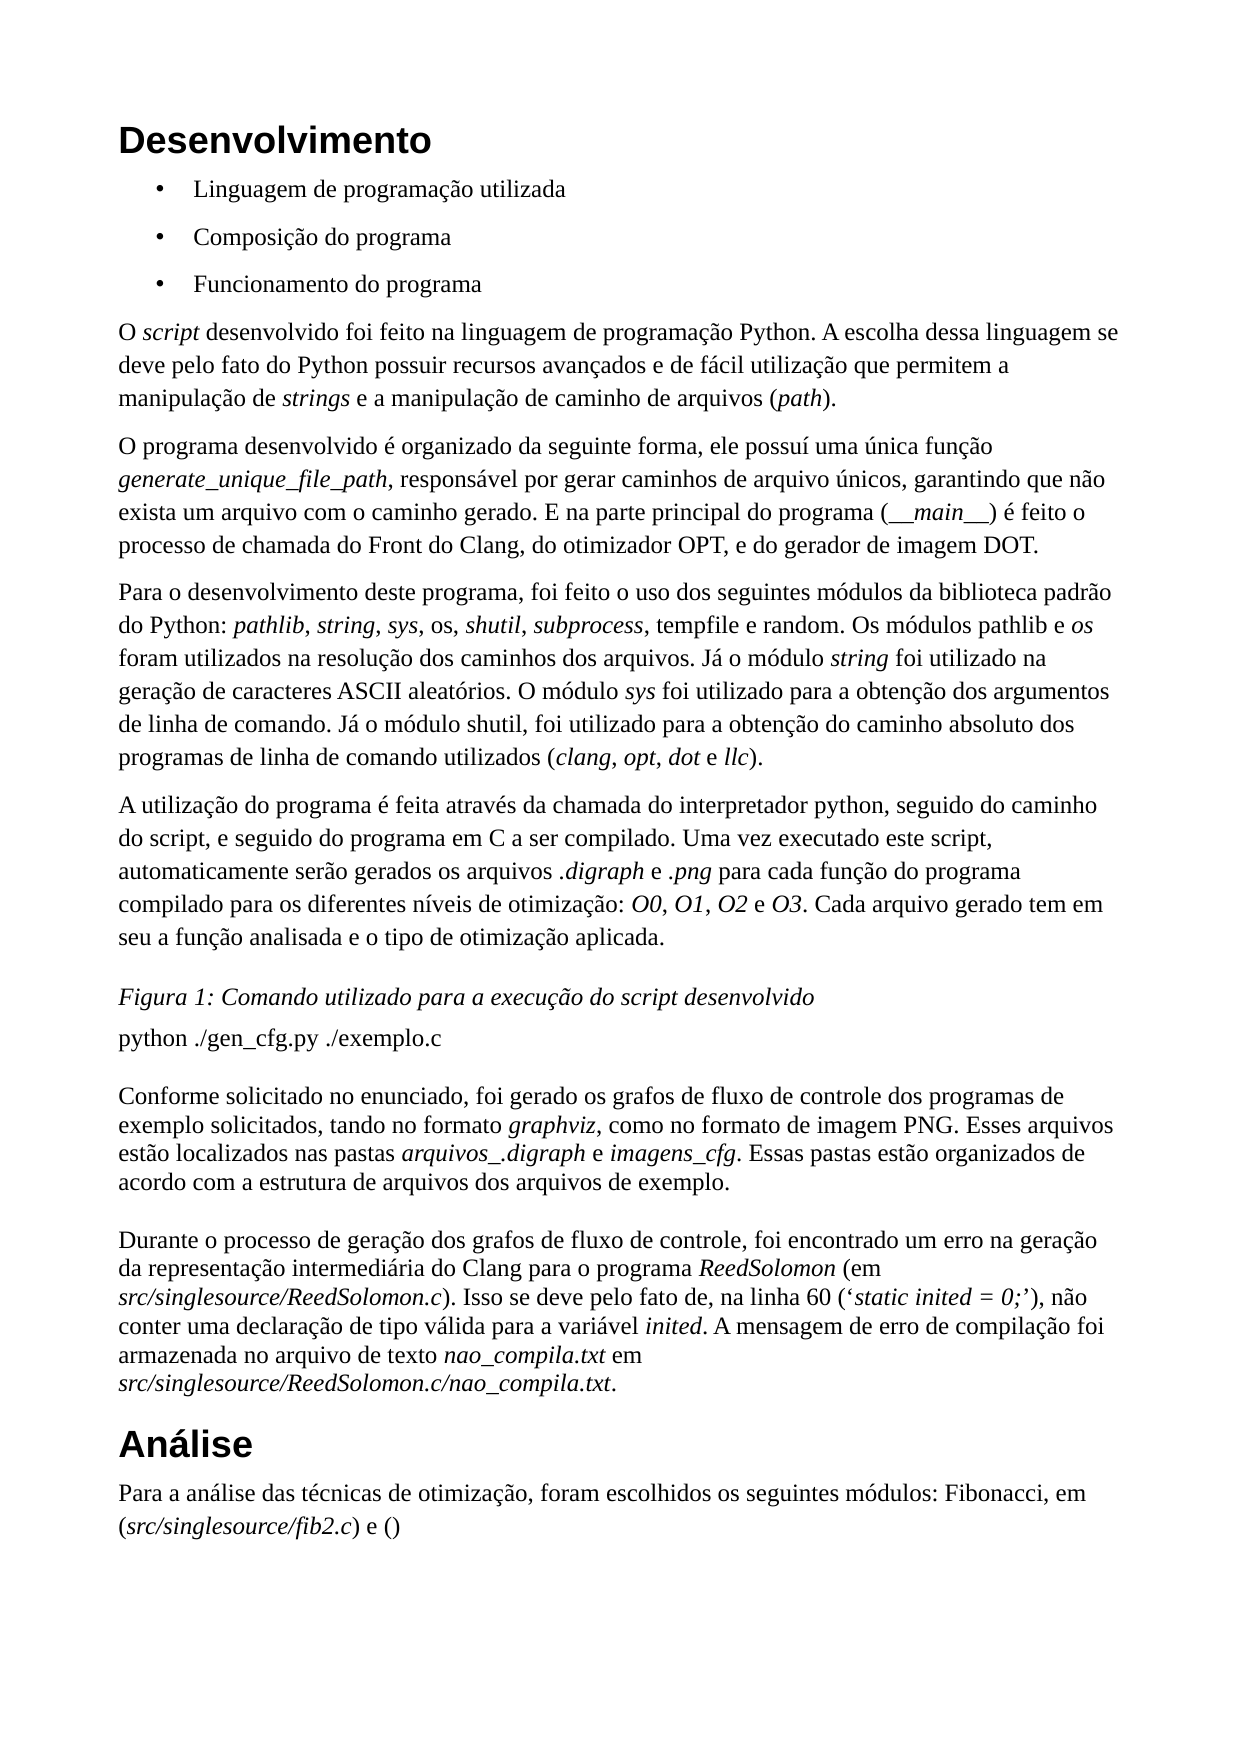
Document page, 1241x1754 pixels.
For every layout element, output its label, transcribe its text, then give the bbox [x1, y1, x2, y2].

list Funcionamento do programa [156, 269, 1122, 298]
subtitle Análise [118, 1422, 1122, 1466]
text Para a análise das técnicas de otimização, foram escolhidos os seguintes módulos: Fibonacci, em (src/singlesource/fib2.c) e () [118, 1478, 1122, 1540]
text A utilização do programa é feita através da chamada do interpretador python, seguido do caminho do script, e seguido do programa em C a ser compilado. Uma vez executado este script, automaticamente serão gerados os arquivos .digraph e .png para cada função do programa compilado para os diferentes níveis de otimização: O0, O1, O2 e O3. Cada arquivo gerado tem em seu a função analisada e o tipo de otimização aplicada. [118, 790, 1122, 951]
text Figura 1: Comando utilizado para a execução do script desenvolvido [118, 982, 1122, 1011]
subtitle Desenvolvimento [118, 118, 1122, 162]
text Para o desenvolvimento deste programa, foi feito o uso dos seguintes módulos da biblioteca padrão do Python: pathlib, string, sys, os, shutil, subprocess, tempfile e random. Os módulos pathlib e os foram utilizados na resolução dos caminhos dos arquivos. Já o módulo string foi utilizado na geração de caracteres ASCII aleatórios. O módulo sys foi utilizado para a obtenção dos argumentos de linha de comando. Já o módulo shutil, foi utilizado para a obtenção do caminho absoluto dos programas de linha de comando utilizados (clang, opt, dot e llc). [118, 577, 1122, 771]
list Composição do programa [156, 222, 1122, 251]
table_header python ./gen_cfg.py ./exemplo.c [118, 1024, 1122, 1052]
text O script desenvolvido foi feito na linguagem de programação Python. A escolha dessa linguagem se deve pelo fato do Python possuir recursos avançados e de fácil utilização que permitem a manipulação de strings e a manipulação de caminho de arquivos (path). [118, 317, 1122, 412]
text Conforme solicitado no enunciado, foi gerado os grafos de fluxo de controle dos programas de exemplo solicitados, tando no formato graphviz, como no formato de imagem PNG. Esses arquivos estão localizados nas pastas arquivos_.digraph e imagens_cfg. Essas pastas estão organizados de acordo com a estrutura de arquivos dos arquivos de exemplo. [118, 1081, 1122, 1196]
list Linguagem de programação utilizada [156, 174, 1122, 203]
text Durante o processo de geração dos grafos de fluxo de controle, foi encontrado um erro na geração da representação intermediária do Clang para o programa ReedSolomon (em src/singlesource/ReedSolomon.c). Isso se deve pelo fato de, na linha 60 (‘static inited = 0;’), não conter uma declaração de tipo válida para a variável inited. A mensagem de erro de compilação foi armazenada no arquivo de texto nao_compila.txt em src/singlesource/ReedSolomon.c/nao_compila.txt. [118, 1225, 1122, 1397]
text O programa desenvolvido é organizado da seguinte forma, ele possuí uma única função generate_unique_file_path, responsável por gerar caminhos de arquivo únicos, garantindo que não exista um arquivo com o caminho gerado. E na parte principal do programa (__main__) é feito o processo de chamada do Front do Clang, do otimizador OPT, e do gerador de imagem DOT. [118, 431, 1122, 558]
